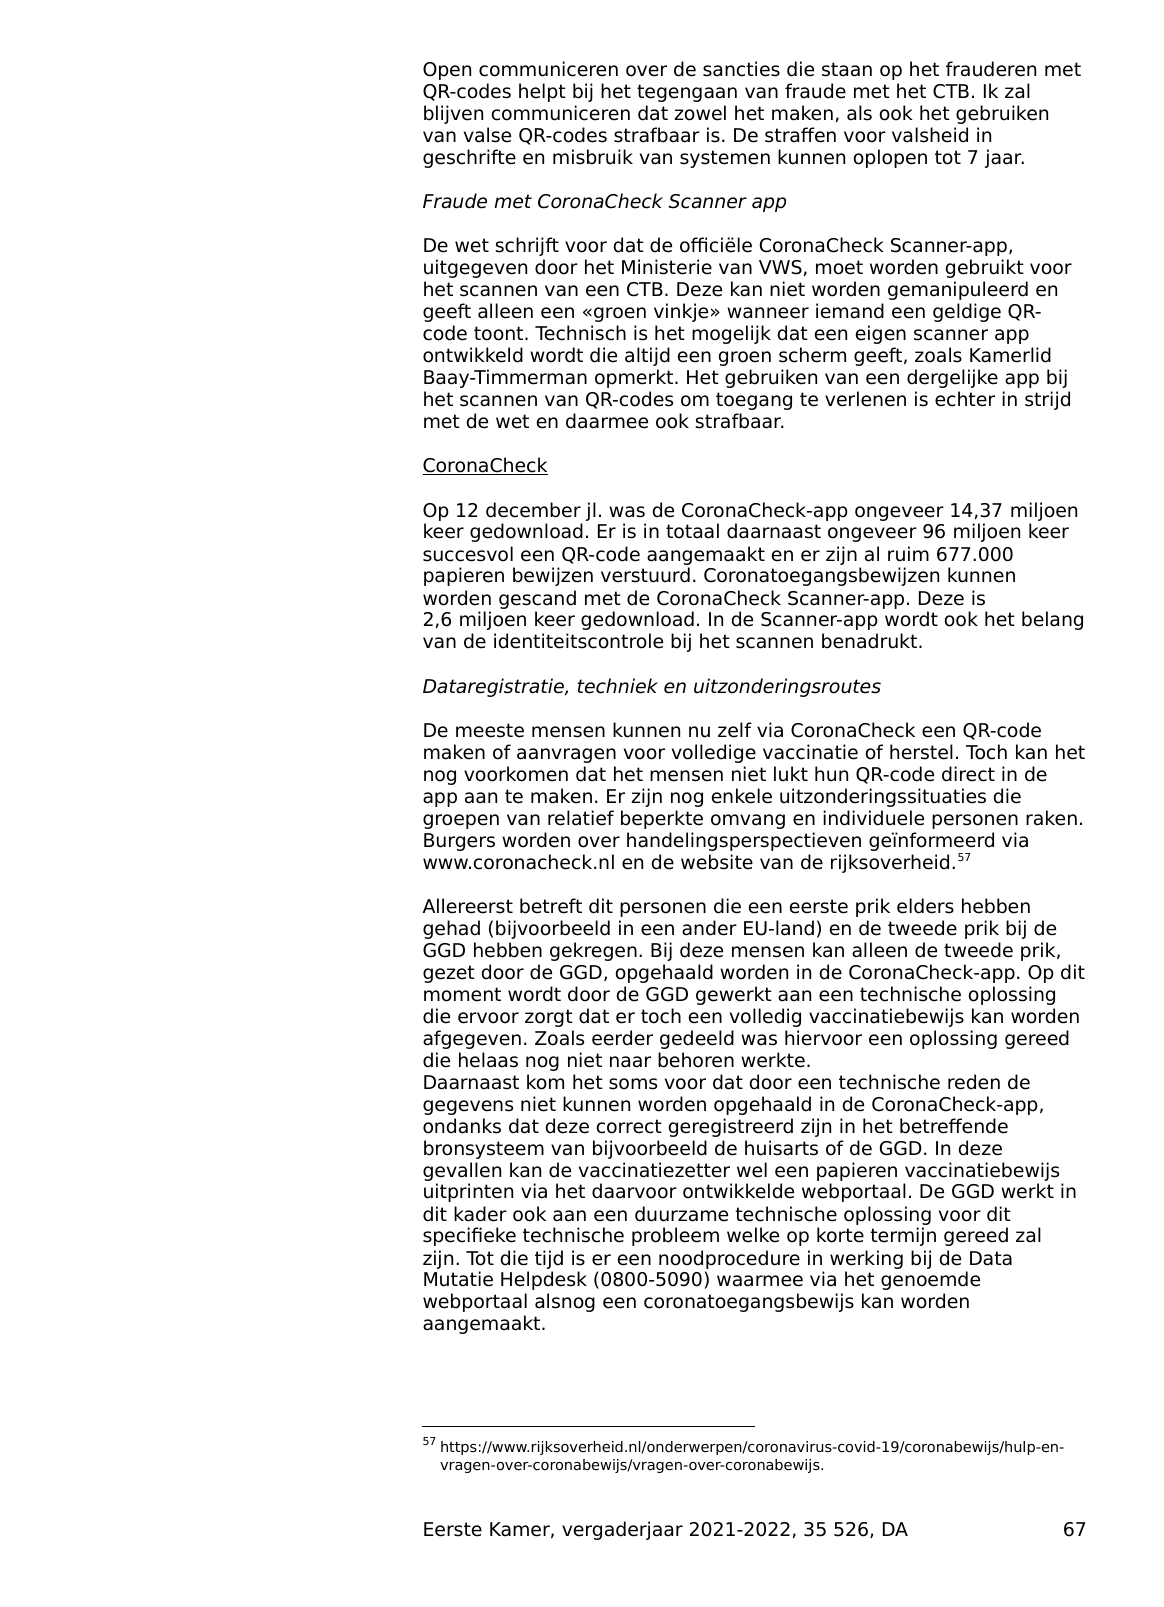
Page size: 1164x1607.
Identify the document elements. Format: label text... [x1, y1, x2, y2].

text Allereerst betreft dit personen die een eerste prik elders hebben gehad (bijvoorbeeld in een ander EU-land) en de tweede prik bij de GGD hebben gekregen. Bij deze mensen kan alleen de tweede prik, gezet door de GGD, opgehaald worden in de CoronaCheck-app. Op dit moment wordt door de GGD gewerkt aan een technische oplossing die ervoor zorgt dat er toch een volledig vaccinatiebewijs kan worden afgegeven. Zoals eerder gedeeld was hiervoor een oplossing gereed die helaas nog niet naar behoren werkte. [422, 896, 1087, 1072]
subtitle Fraude met CoronaCheck Scanner app [422, 191, 1087, 213]
text Open communiceren over de sancties die staan op het frauderen met QR-codes helpt bij het tegengaan van fraude met het CTB. Ik zal blijven communiceren dat zowel het maken, als ook het gebruiken van valse QR-codes strafbaar is. De straffen voor valsheid in geschrifte en misbruik van systemen kunnen oplopen tot 7 jaar. [422, 59, 1087, 169]
text https://www.rijksoverheid.nl/onderwerpen/coronavirus-covid-19/coronabewijs/hulp-en-vragen-over-coronabewijs/vragen-over-coronabewijs. [422, 1435, 1087, 1474]
text De meeste mensen kunnen nu zelf via CoronaCheck een QR-code maken of aanvragen voor volledige vaccinatie of herstel. Toch kan het nog voorkomen dat het mensen niet lukt hun QR-code direct in de app aan te maken. Er zijn nog enkele uitzonderingssituaties die groepen van relatief beperkte omvang en individuele personen raken. Burgers worden over handelingsperspectieven geïnformeerd via www.coronacheck.nl en de website van de rijksoverheid. [422, 720, 1087, 873]
text De wet schrijft voor dat de officiële CoronaCheck Scanner-app, uitgegeven door het Ministerie van VWS, moet worden gebruikt voor het scannen van een CTB. Deze kan niet worden gemanipuleerd en geeft alleen een «groen vinkje» wanneer iemand een geldige QR-code toont. Technisch is het mogelijk dat een eigen scanner app ontwikkeld wordt die altijd een groen scherm geeft, zoals Kamerlid Baay-Timmerman opmerkt. Het gebruiken van een dergelijke app bij het scannen van QR-codes om toegang te verlenen is echter in strijd met de wet en daarmee ook strafbaar. [422, 235, 1087, 433]
text Op 12 december jl. was de CoronaCheck-app ongeveer 14,37 miljoen keer gedownload. Er is in totaal daarnaast ongeveer 96 miljoen keer succesvol een QR-code aangemaakt en er zijn al ruim 677.000 papieren bewijzen verstuurd. Coronatoegangsbewijzen kunnen worden gescand met de CoronaCheck Scanner-app. Deze is 2,6 miljoen keer gedownload. In de Scanner-app wordt ook het belang van de identiteitscontrole bij het scannen benadrukt. [422, 499, 1087, 653]
text Daarnaast kom het soms voor dat door een technische reden de gegevens niet kunnen worden opgehaald in de CoronaCheck-app, ondanks dat deze correct geregistreerd zijn in het betreffende bronsysteem van bijvoorbeeld de huisarts of de GGD. In deze gevallen kan de vaccinatiezetter wel een papieren vaccinatiebewijs uitprinten via het daarvoor ontwikkelde webportaal. De GGD werkt in dit kader ook aan een duurzame technische oplossing voor dit specifieke technische probleem welke op korte termijn gereed zal zijn. Tot die tijd is er een noodprocedure in werking bij de Data Mutatie Helpdesk (0800-5090) waarmee via het genoemde webportaal alsnog een coronatoegangsbewijs kan worden aangemaakt. [422, 1072, 1087, 1335]
subtitle CoronaCheck [422, 455, 1087, 477]
subtitle Dataregistratie, techniek en uitzonderingsroutes [422, 676, 1087, 697]
